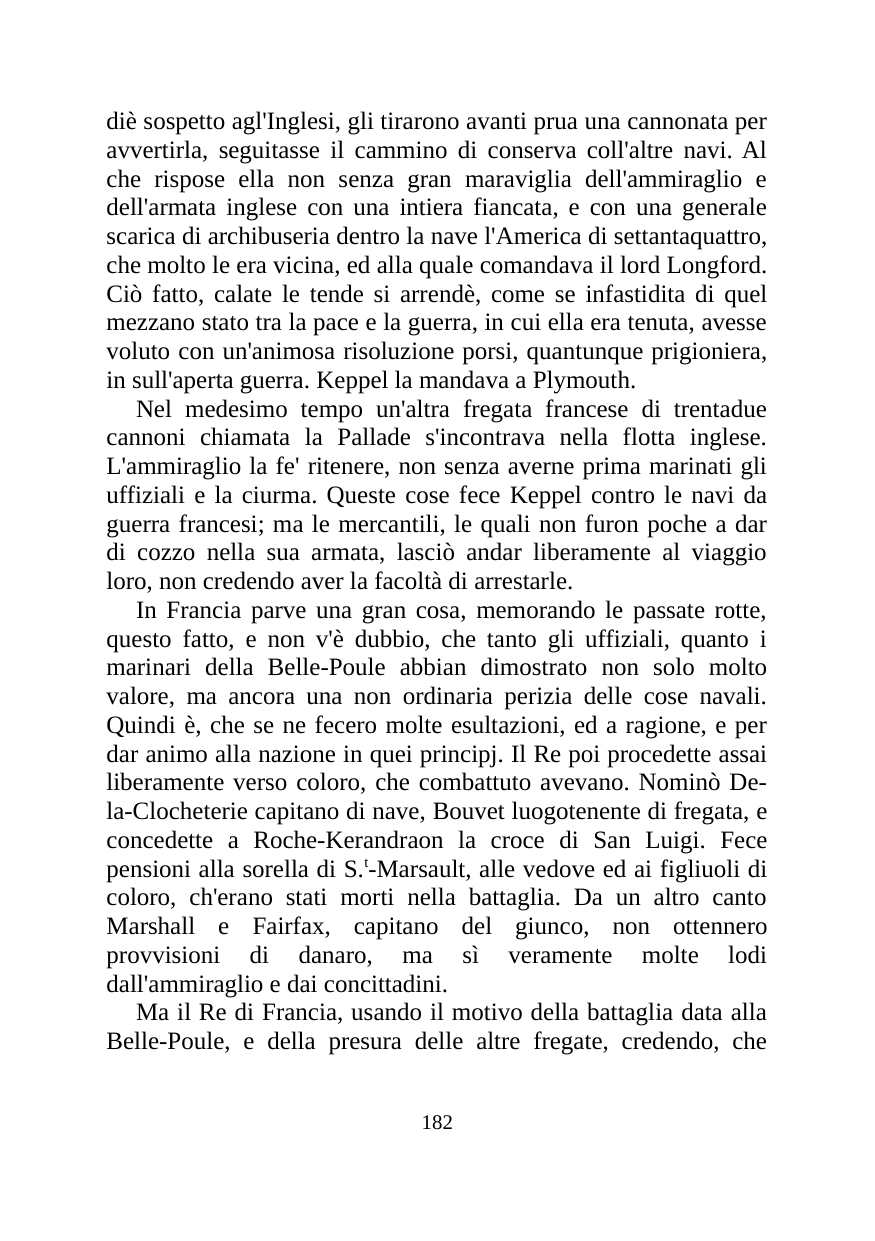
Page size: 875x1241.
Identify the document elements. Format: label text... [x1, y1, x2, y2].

text Ma il Re di Francia, usando il motivo della battaglia data alla Belle-Poule, e della presura delle altre fregate, credendo, che [106, 997, 768, 1055]
text diè sospetto agl'Inglesi, gli tirarono avanti prua una cannonata per avvertirla, seguitasse il cammino di conserva coll'altre navi. Al che rispose ella non senza gran maraviglia dell'ammiraglio e dell'armata inglese con una intiera fiancata, e con una generale scarica di archibuseria dentro la nave l'America di settantaquattro, che molto le era vicina, ed alla quale comandava il lord Longford. Ciò fatto, calate le tende si arrendè, come se infastidita di quel mezzano stato tra la pace e la guerra, in cui ella era tenuta, avesse voluto con un'animosa risoluzione porsi, quantunque prigioniera, in sull'aperta guerra. Keppel la mandava a Plymouth. [106, 106, 768, 394]
text Nel medesimo tempo un'altra fregata francese di trentadue cannoni chiamata la Pallade s'incontrava nella flotta inglese. L'ammiraglio la fe' ritenere, non senza averne prima marinati gli uffiziali e la ciurma. Queste cose fece Keppel contro le navi da guerra francesi; ma le mercantili, le quali non furon poche a dar di cozzo nella sua armata, lasciò andar liberamente al viaggio loro, non credendo aver la facoltà di arrestarle. [106, 394, 768, 595]
text In Francia parve una gran cosa, memorando le passate rotte, questo fatto, e non v'è dubbio, che tanto gli uffiziali, quanto i marinari della Belle-Poule abbian dimostrato non solo molto valore, ma ancora una non ordinaria perizia delle cose navali. Quindi è, che se ne fecero molte esultazioni, ed a ragione, e per dar animo alla nazione in quei principj. Il Re poi procedette assai liberamente verso coloro, che combattuto avevano. Nominò De-la-Clocheterie capitano di nave, Bouvet luogotenente di fregata, e concedette a Roche-Kerandraon la croce di San Luigi. Fece pensioni alla sorella di S.t-Marsault, alle vedove ed ai figliuoli di coloro, ch'erano stati morti nella battaglia. Da un altro canto Marshall e Fairfax, capitano del giunco, non ottennero provvisioni di danaro, ma sì veramente molte lodi dall'ammiraglio e dai concittadini. [106, 595, 768, 997]
